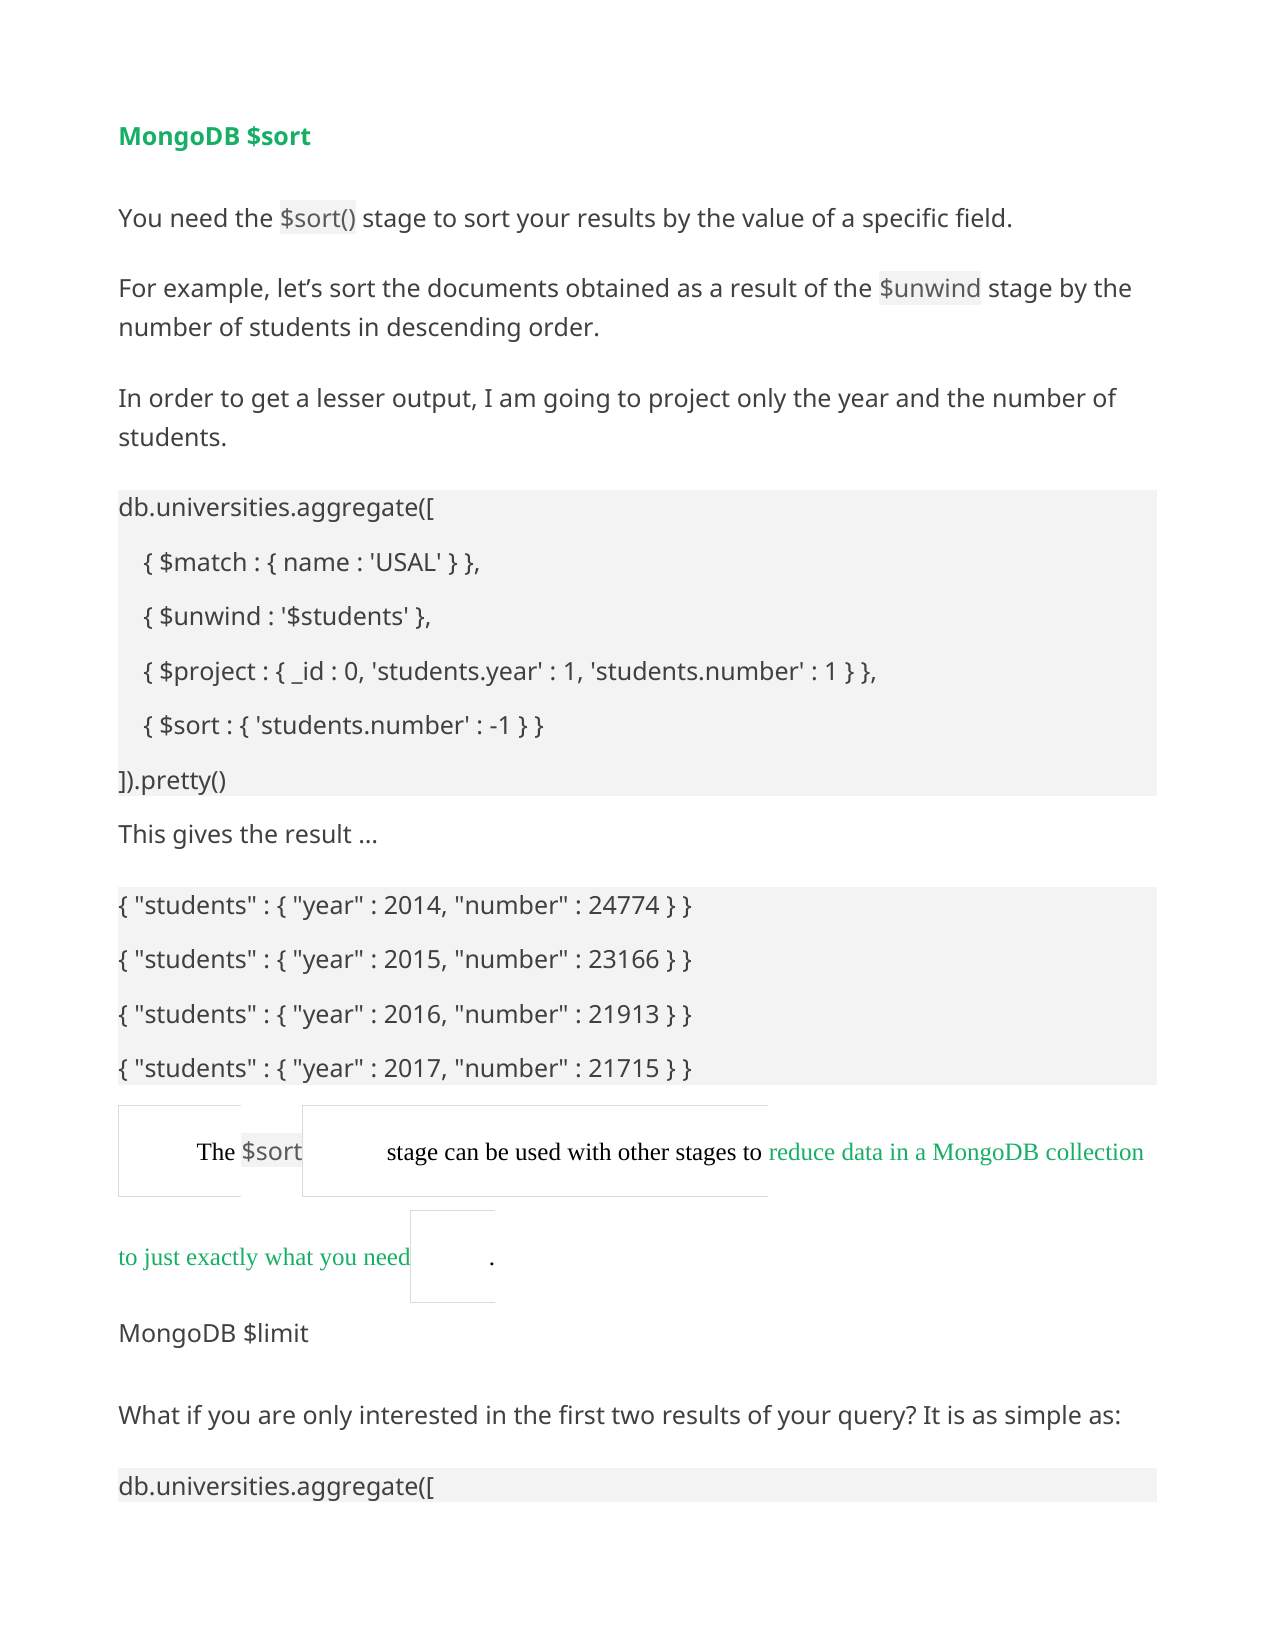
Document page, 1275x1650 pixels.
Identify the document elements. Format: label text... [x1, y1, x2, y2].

text db.universities.aggregate([ [118, 490, 1157, 524]
text db.universities.aggregate([ [118, 1468, 1157, 1502]
text { "students" : { "year" : 2016, "number" : 21913 } } [118, 996, 1157, 1030]
text This gives the result … [118, 817, 1157, 851]
text { $match : { name : 'USAL' } }, [118, 544, 1157, 578]
text The $sort stage can be used with other stages to reduce data in a MongoDB collection to just exactly what you need. [118, 1105, 1157, 1302]
subtitle MongoDB $sort [118, 118, 1157, 152]
text { "students" : { "year" : 2015, "number" : 23166 } } [118, 942, 1157, 976]
text What if you are only interested in the first two results of your query? It is as simple as: [118, 1398, 1157, 1432]
subtitle MongoDB $limit [118, 1315, 1157, 1349]
text { $unwind : '$students' }, [118, 599, 1157, 633]
text You need the $sort() stage to sort your results by the value of a specific field. [118, 200, 1157, 234]
text In order to get a lesser output, I am going to project only the year and the number of students. [118, 380, 1157, 454]
text { "students" : { "year" : 2014, "number" : 24774 } } [118, 887, 1157, 921]
text { "students" : { "year" : 2017, "number" : 21715 } } [118, 1051, 1157, 1085]
text { $project : { _id : 0, 'students.year' : 1, 'students.number' : 1 } }, [118, 653, 1157, 687]
text ]).pretty() [118, 762, 1157, 796]
text { $sort : { 'students.number' : -1 } } [118, 708, 1157, 742]
text For example, let’s sort the documents obtained as a result of the $unwind stage by the number of students in descending order. [118, 271, 1157, 344]
